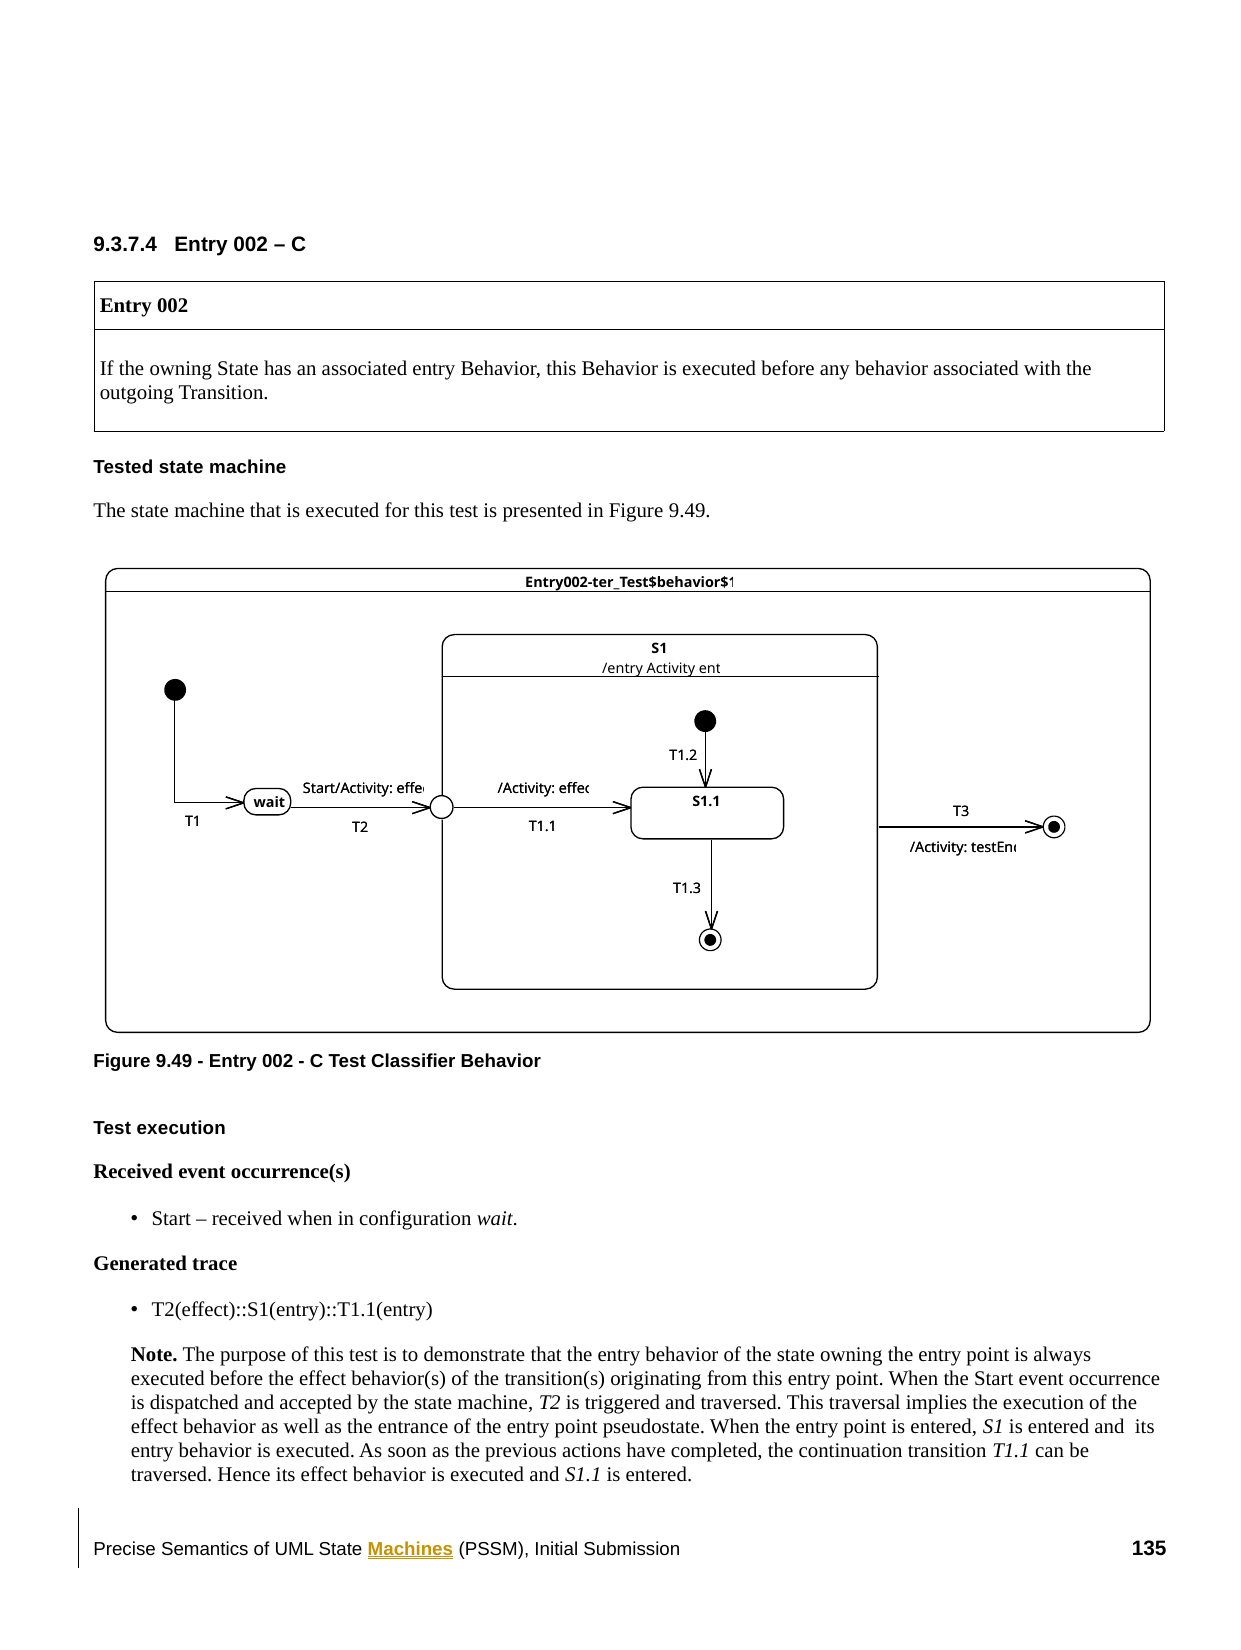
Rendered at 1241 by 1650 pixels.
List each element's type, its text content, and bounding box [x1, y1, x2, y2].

list T2(effect)::S1(entry)::T1.1(entry) [131, 1296, 1164, 1321]
text Received event occurrence(s) [93, 1159, 1164, 1183]
table_header Entry 002 [95, 282, 1164, 329]
table_cell If the owning State has an associated entry Behavior, this Behavior is executed before any behavior associated with the outgoing Transition. [95, 330, 1164, 431]
subtitle Entry 002 – C [93, 231, 1164, 256]
text Generated trace [93, 1251, 1164, 1275]
text Note. The purpose of this test is to demonstrate that the entry behavior of the state owning the entry point is always executed before the effect behavior(s) of the transition(s) originating from this entry point. When the Start event occurrence is dispatched and accepted by the state machine, T2 is triggered and traversed. This traversal implies the execution of the effect behavior as well as the entrance of the entry point pseudostate. When the entry point is entered, S1 is entered and its entry behavior is executed. As soon as the previous actions have completed, the continuation transition T1.1 can be traversed. Hence its effect behavior is executed and S1.1 is entered. [131, 1342, 1164, 1486]
list Start – received when in configuration wait. [131, 1204, 1164, 1229]
text Figure 9.49 - Entry 002 - C Test Classifier Behavior [93, 556, 1164, 1071]
text The state machine that is executed for this test is presented in Figure 9.49. [93, 498, 1164, 522]
subtitle Test execution [93, 1117, 1164, 1138]
subtitle Tested state machine [93, 456, 1164, 477]
